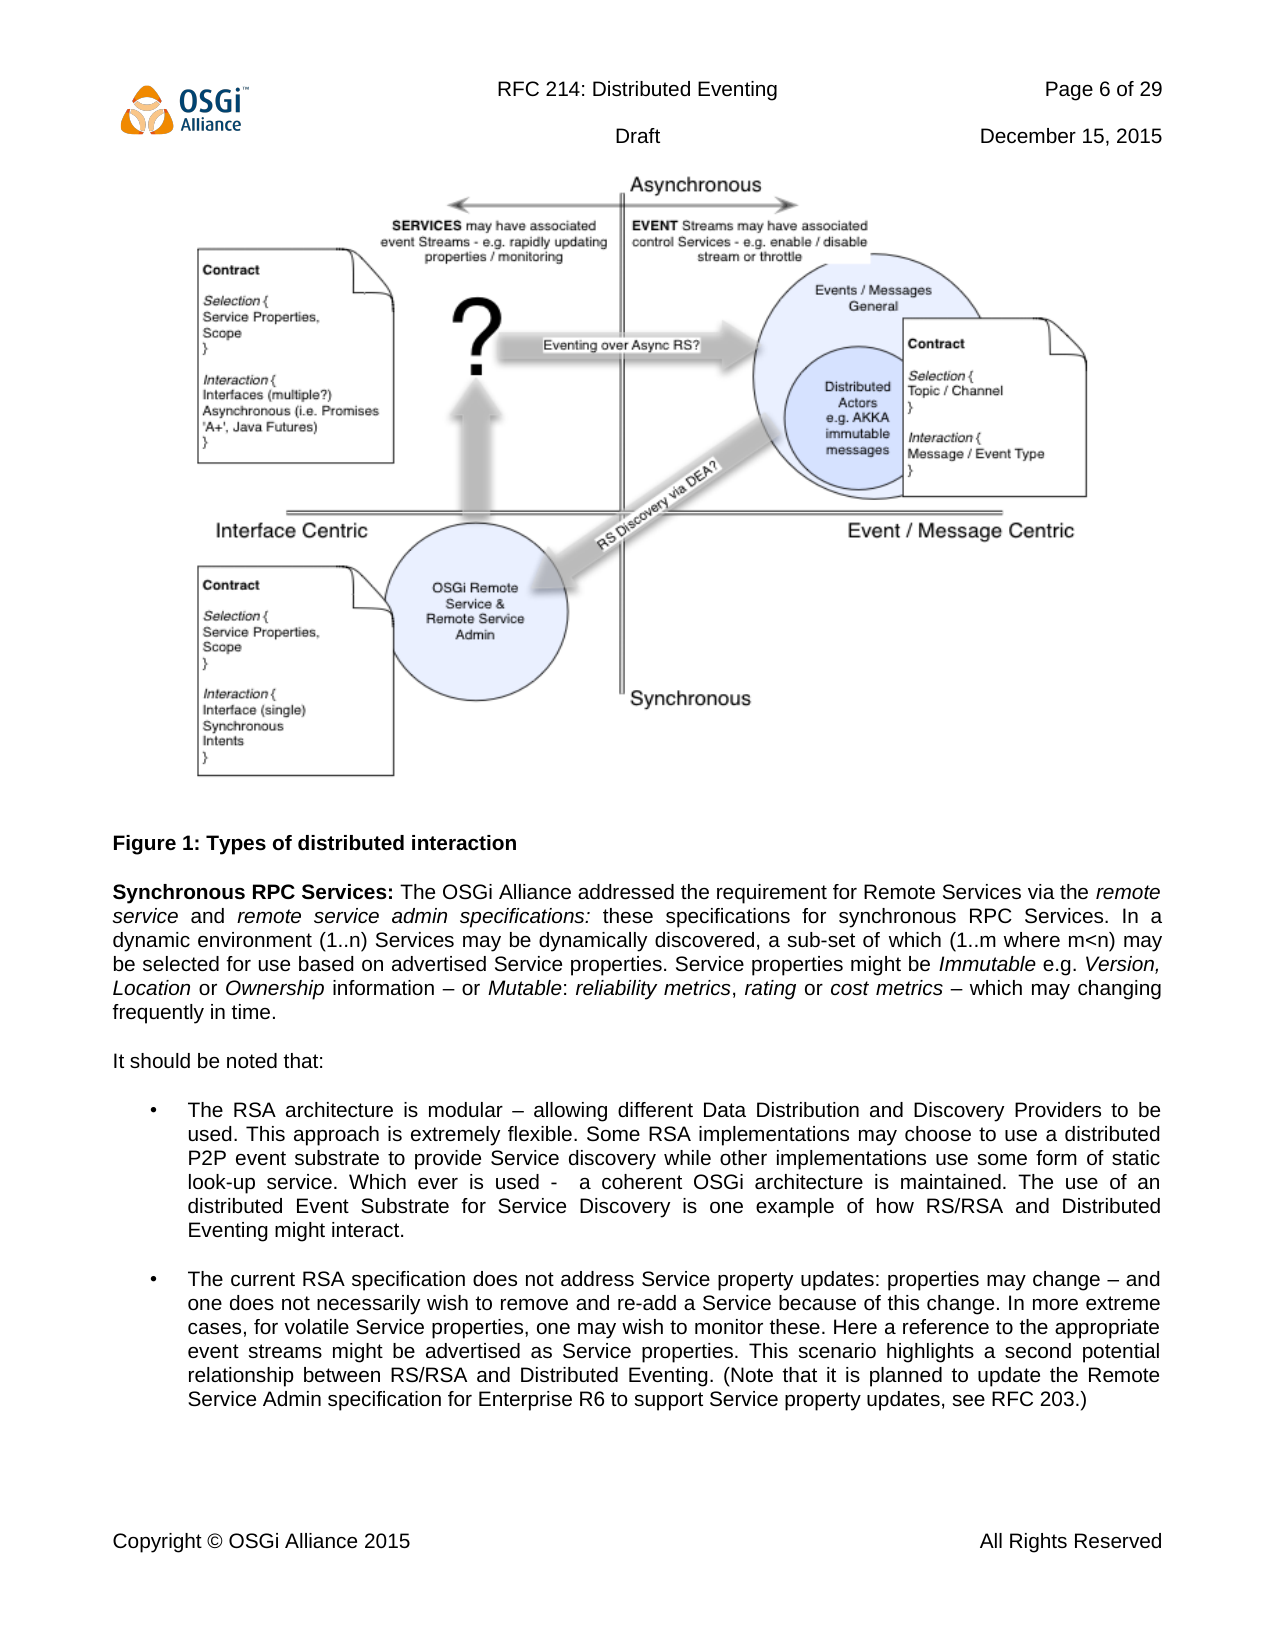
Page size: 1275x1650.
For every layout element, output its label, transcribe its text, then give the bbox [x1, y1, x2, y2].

list The RSA architecture is modular – allowing different Data Distribution and Discovery Providers to be used. This approach is extremely flexible. Some RSA implementations may choose to use a distributed P2P event substrate to provide Service discovery while other implementations use some form of static look-up service. Which ever is used - a coherent OSGi architecture is maintained. The use of an distributed Event Substrate for Service Discovery is one example of how RS/RSA and Distributed Eventing might interact. [150, 1098, 1162, 1242]
picture [113, 78, 257, 142]
text Synchronous RPC Services: The OSGi Alliance addressed the requirement for Remote Services via the remote service and remote service admin specifications: these specifications for synchronous RPC Services. In a dynamic environment (1..n) Services may be dynamically discovered, a sub-set of which (1..m where m<n) may be selected for use based on advertised Service properties. Service properties might be Immutable e.g. Version, Location or Ownership information – or Mutable: reliability metrics, rating or cost metrics – which may changing frequently in time. [112, 880, 1162, 1024]
text Figure 1: Types of distributed interaction [112, 831, 1162, 855]
picture [185, 158, 1090, 783]
list The current RSA specification does not address Service property updates: properties may change – and one does not necessarily wish to remove and re-add a Service because of this change. In more extreme cases, for volatile Service properties, one may wish to monitor these. Here a reference to the appropriate event streams might be advertised as Service properties. This scenario highlights a second potential relationship between RS/RSA and Distributed Eventing. (Note that it is planned to update the Remote Service Admin specification for Enterprise R6 to support Service property updates, see RFC 203.) [150, 1267, 1162, 1411]
text It should be noted that: [112, 1049, 1162, 1073]
